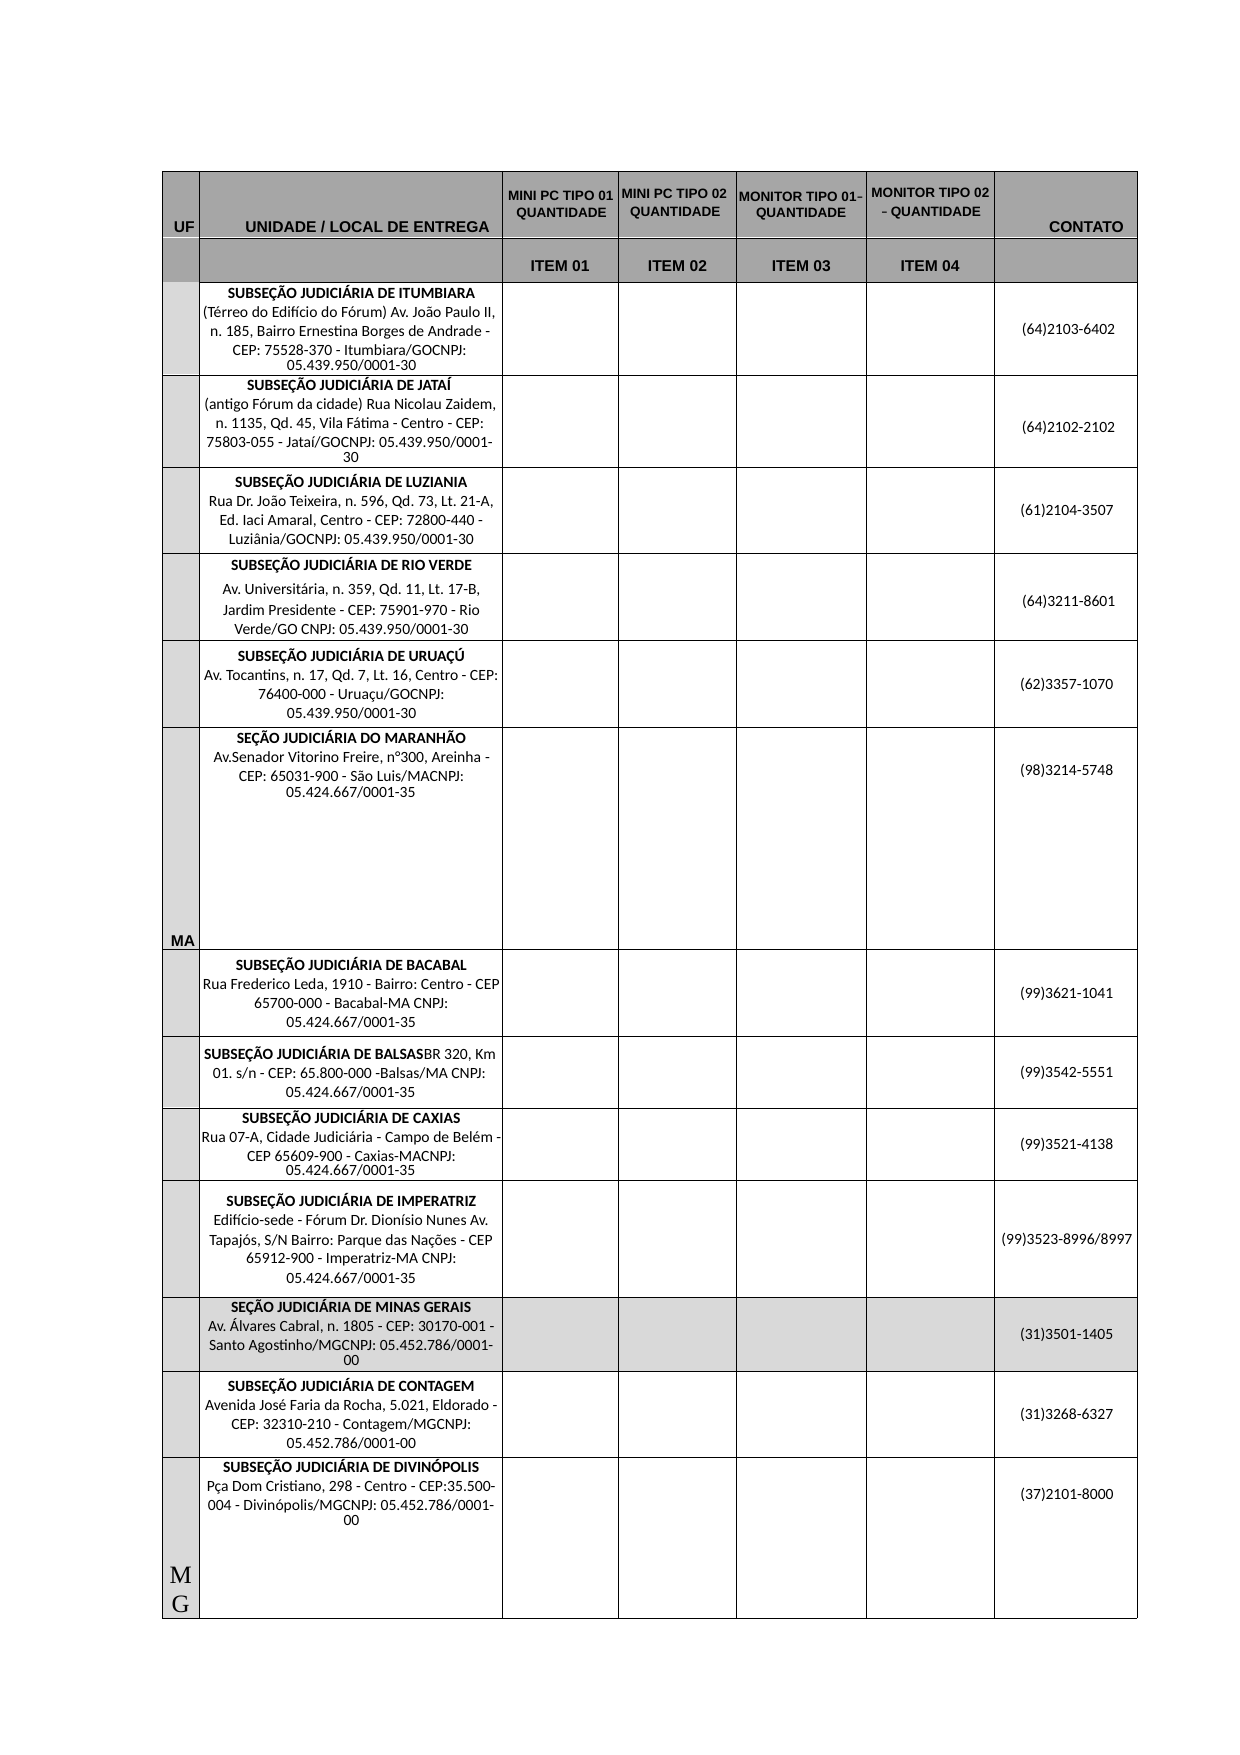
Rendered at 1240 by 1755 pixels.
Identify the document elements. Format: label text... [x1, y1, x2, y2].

table_cell [619, 728, 736, 949]
table_cell [503, 641, 618, 727]
table_cell [163, 554, 199, 640]
table_cell [503, 1109, 618, 1180]
table_cell [867, 1037, 994, 1107]
table_header MINI PC TIPO 02 QUANTIDADE [619, 172, 736, 237]
table_cell [503, 1037, 618, 1107]
table_cell [503, 376, 618, 467]
table_cell [163, 468, 199, 553]
table_cell SUBSEÇÃO JUDICIÁRIA DE IMPERATRIZ Edifício-sede - Fórum Dr. Dionísio Nunes Av. Tapajós, S/N Bairro: Parque das Nações - CEP 65912-900 - Imperatriz-MA CNPJ: 05.424.667/0001-35 [200, 1181, 502, 1297]
table_cell (99)3621-1041 [995, 950, 1137, 1036]
table_cell ITEM 01 [503, 239, 618, 282]
table_cell [867, 1458, 994, 1618]
table_cell [619, 1372, 736, 1457]
table_cell (64)3211-8601 [995, 554, 1137, 640]
table_cell [619, 554, 736, 640]
table_cell [163, 1372, 199, 1457]
table_cell [503, 468, 618, 553]
table_cell [503, 728, 618, 949]
table_cell [619, 283, 736, 374]
table_cell [619, 641, 736, 727]
table_cell SUBSEÇÃO JUDICIÁRIA DE LUZIANIA Rua Dr. João Teixeira, n. 596, Qd. 73, Lt. 21-A, Ed. Iaci Amaral, Centro - CEP: 72800-440 - Luziânia/GOCNPJ: 05.439.950/0001-30 [200, 468, 502, 553]
table_cell [163, 1109, 199, 1180]
table_cell M G [163, 1458, 199, 1618]
table_cell [503, 1298, 618, 1371]
table_cell [867, 554, 994, 640]
table_cell [619, 1298, 736, 1371]
table_cell [867, 1298, 994, 1371]
table_cell [503, 1181, 618, 1297]
table_cell [737, 1458, 866, 1618]
table_cell (61)2104-3507 [995, 468, 1137, 553]
table_cell [737, 1109, 866, 1180]
table_cell [163, 1037, 199, 1107]
table_header UNIDADE / LOCAL DE ENTREGA [200, 172, 502, 237]
table_cell [737, 641, 866, 727]
table_cell [163, 282, 199, 374]
table_cell [737, 950, 866, 1036]
table_cell [737, 728, 866, 949]
table_cell (99)3542-5551 [995, 1037, 1137, 1107]
table_cell [867, 641, 994, 727]
table_header MONITOR TIPO 01– QUANTIDADE [737, 172, 866, 237]
table_header CONTATO [995, 172, 1137, 237]
table_cell [619, 950, 736, 1036]
table_cell ITEM 03 [737, 239, 866, 282]
table_cell ITEM 02 [619, 239, 736, 282]
table_cell [619, 1109, 736, 1180]
table_header UF [163, 172, 199, 237]
table_cell [503, 283, 618, 374]
table_cell [737, 554, 866, 640]
table_cell (99)3523-8996/8997 [995, 1181, 1137, 1297]
table_cell [163, 1298, 199, 1371]
table_cell SUBSEÇÃO JUDICIÁRIA DE CONTAGEM Avenida José Faria da Rocha, 5.021, Eldorado - CEP: 32310-210 - Contagem/MGCNPJ: 05.452.786/0001-00 [200, 1372, 502, 1457]
table_cell [619, 1458, 736, 1618]
table_cell [503, 1458, 618, 1618]
table_cell [163, 641, 199, 727]
table_cell [737, 1298, 866, 1371]
table_cell SUBSEÇÃO JUDICIÁRIA DE JATAÍ (antigo Fórum da cidade) Rua Nicolau Zaidem, n. 1135, Qd. 45, Vila Fátima - Centro - CEP: 75803-055 - Jataí/GOCNPJ: 05.439.950/0001- 30 [200, 376, 502, 467]
table_cell SEÇÃO JUDICIÁRIA DO MARANHÃO Av.Senador Vitorino Freire, n°300, Areinha - CEP: 65031-900 - São Luis/MACNPJ: 05.424.667/0001-35 [200, 728, 502, 949]
table_cell [619, 1037, 736, 1107]
table_cell [995, 239, 1137, 282]
table_cell SUBSEÇÃO JUDICIÁRIA DE RIO VERDE Av. Universitária, n. 359, Qd. 11, Lt. 17-B, Jardim Presidente - CEP: 75901-970 - Rio Verde/GO CNPJ: 05.439.950/0001-30 [200, 554, 502, 640]
table_cell (98)3214-5748 [995, 728, 1137, 949]
table_cell [737, 1372, 866, 1457]
table_cell [200, 239, 502, 282]
table_cell [163, 376, 199, 467]
table_cell [737, 468, 866, 553]
table_cell [867, 1372, 994, 1457]
table_cell MA [163, 728, 199, 949]
table_cell [867, 1181, 994, 1297]
table_cell [619, 468, 736, 553]
table_cell [163, 238, 199, 282]
table_cell SUBSEÇÃO JUDICIÁRIA DE CAXIAS Rua 07-A, Cidade Judiciária - Campo de Belém - CEP 65609-900 - Caxias-MACNPJ: 05.424.667/0001-35 [200, 1109, 502, 1180]
table_cell (31)3268-6327 [995, 1372, 1137, 1457]
table_cell [867, 468, 994, 553]
table_cell (64)2102-2102 [995, 376, 1137, 467]
table_cell (64)2103-6402 [995, 283, 1137, 374]
table_cell [867, 376, 994, 467]
table_cell [737, 1037, 866, 1107]
table_cell [867, 283, 994, 374]
table_cell [163, 1181, 199, 1297]
table_cell SUBSEÇÃO JUDICIÁRIA DE ITUMBIARA (Térreo do Edifício do Fórum) Av. João Paulo II, n. 185, Bairro Ernestina Borges de Andrade - CEP: 75528-370 - Itumbiara/GOCNPJ: 05.439.950/0001-30 [200, 283, 502, 374]
table_cell [619, 376, 736, 467]
table_cell (37)2101-8000 [995, 1458, 1137, 1618]
table_cell [737, 376, 866, 467]
table_cell (31)3501-1405 [995, 1298, 1137, 1371]
table_cell [867, 728, 994, 949]
table_cell [737, 1181, 866, 1297]
table_cell SUBSEÇÃO JUDICIÁRIA DE DIVINÓPOLIS Pça Dom Cristiano, 298 - Centro - CEP:35.500- 004 - Divinópolis/MGCNPJ: 05.452.786/0001- 00 [200, 1458, 502, 1618]
table_cell [503, 950, 618, 1036]
table_header MONITOR TIPO 02 – QUANTIDADE [867, 172, 994, 237]
table_cell [867, 950, 994, 1036]
table_cell [503, 1372, 618, 1457]
table_cell [867, 1109, 994, 1180]
table_header MINI PC TIPO 01 QUANTIDADE [503, 172, 618, 237]
table_cell [737, 283, 866, 374]
table_cell (62)3357-1070 [995, 641, 1137, 727]
table_cell (99)3521-4138 [995, 1109, 1137, 1180]
table_cell SUBSEÇÃO JUDICIÁRIA DE URUAÇÚ Av. Tocantins, n. 17, Qd. 7, Lt. 16, Centro - CEP: 76400-000 - Uruaçu/GOCNPJ: 05.439.950/0001-30 [200, 641, 502, 727]
table_cell ITEM 04 [867, 239, 994, 282]
table_cell SUBSEÇÃO JUDICIÁRIA DE BACABAL Rua Frederico Leda, 1910 - Bairro: Centro - CEP 65700-000 - Bacabal-MA CNPJ: 05.424.667/0001-35 [200, 950, 502, 1036]
table_cell [163, 950, 199, 1036]
table_cell [503, 554, 618, 640]
table_cell SUBSEÇÃO JUDICIÁRIA DE BALSASBR 320, Km 01. s/n - CEP: 65.800-000 -Balsas/MA CNPJ: 05.424.667/0001-35 [200, 1037, 502, 1107]
table_cell SEÇÃO JUDICIÁRIA DE MINAS GERAIS Av. Álvares Cabral, n. 1805 - CEP: 30170-001 - Santo Agostinho/MGCNPJ: 05.452.786/0001- 00 [200, 1298, 502, 1371]
table_cell [619, 1181, 736, 1297]
